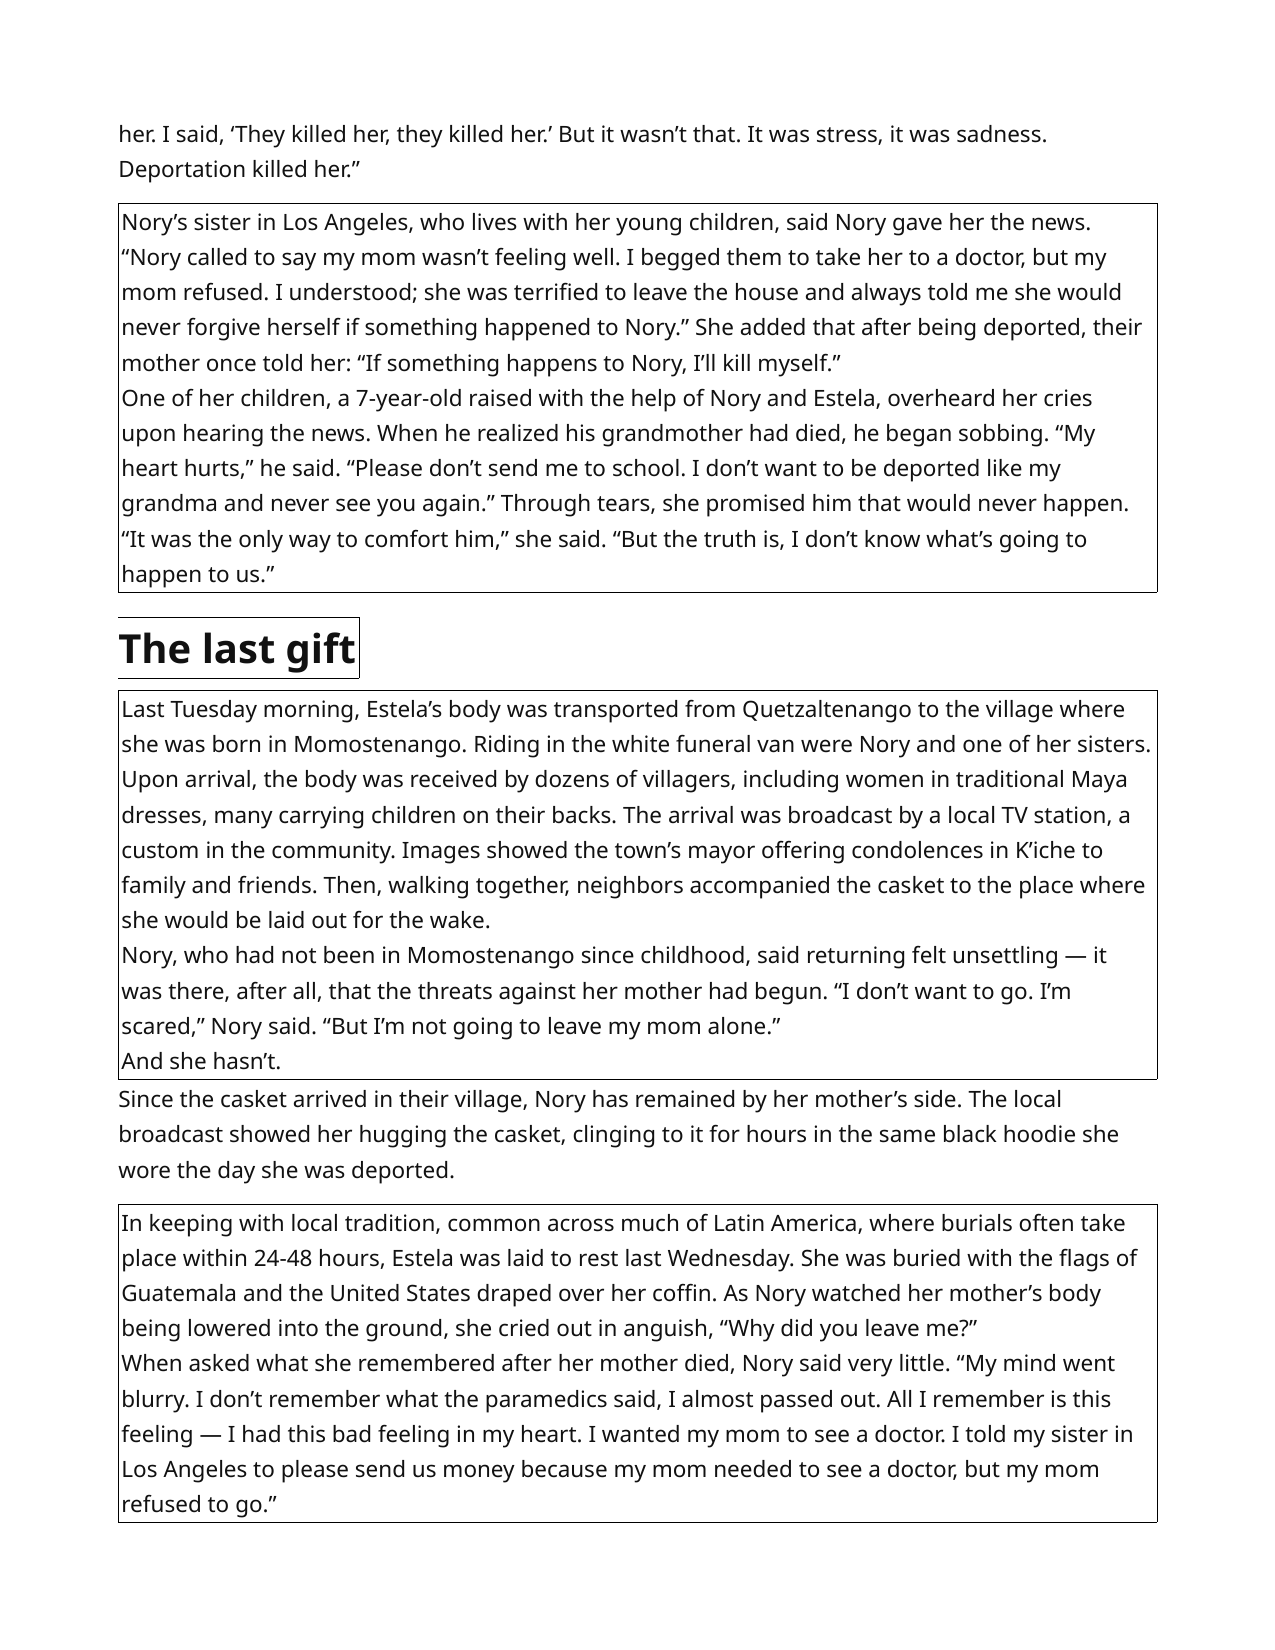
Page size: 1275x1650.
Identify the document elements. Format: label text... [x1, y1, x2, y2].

text Nory’s sister in Los Angeles, who lives with her young children, said Nory gave her the news. “Nory called to say my mom wasn’t feeling well. I begged them to take her to a doctor, but my mom refused. I understood; she was terrified to leave the house and always told me she would never forgive herself if something happened to Nory.” She added that after being deported, their mother once told her: “If something happens to Nory, I’ll kill myself.” [119, 204, 1157, 378]
subtitle [360, 617, 1157, 678]
text Since the casket arrived in their village, Nory has remained by her mother’s side. The local broadcast showed her hugging the casket, clinging to it for hours in the same black hoodie she wore the day she was deported. [118, 1084, 1157, 1185]
text Upon arrival, the body was received by dozens of villagers, including women in traditional Maya dresses, many carrying children on their backs. The arrival was broadcast by a local TV station, a custom in the community. Images showed the town’s mayor offering condolences in K’iche to family and friends. Then, walking together, neighbors accompanied the casket to the place where she would be laid out for the wake. [119, 761, 1157, 935]
text In keeping with local tradition, common across much of Latin America, where burials often take place within 24-48 hours, Estela was laid to rest last Wednesday. She was buried with the flags of Guatemala and the United States draped over her coffin. As Nory watched her mother’s body being lowered into the ground, she cried out in anguish, “Why did you leave me?” [119, 1205, 1157, 1343]
text Nory, who had not been in Momostenango since childhood, said returning felt unsettling — it was there, after all, that the threats against her mother had begun. “I don’t want to go. I’m scared,” Nory said. “But I’m not going to leave my mom alone.” [119, 937, 1157, 1041]
text When asked what she remembered after her mother died, Nory said very little. “My mind went blurry. I don’t remember what the paramedics said, I almost passed out. All I remember is this feeling — I had this bad feeling in my heart. I wanted my mom to see a doctor. I told my sister in Los Angeles to please send us money because my mom needed to see a doctor, but my mom refused to go.” [119, 1345, 1157, 1522]
text And she hasn’t. [119, 1042, 1157, 1079]
text her. I said, ‘They killed her, they killed her.’ But it wasn’t that. It was stress, it was sadness. Deportation killed her.” [118, 118, 1157, 184]
text Last Tuesday morning, Estela’s body was transported from Quetzaltenango to the village where she was born in Momostenango. Riding in the white funeral van were Nory and one of her sisters. [119, 691, 1157, 759]
subtitle The last gift [118, 618, 359, 678]
text One of her children, a 7-year-old raised with the help of Nory and Estela, overheard her cries upon hearing the news. When he realized his grandmother had died, he began sobbing. “My heart hurts,” he said. “Please don’t send me to school. I don’t want to be deported like my grandma and never see you again.” Through tears, she promised him that would never happen. “It was the only way to comfort him,” she said. “But the truth is, I don’t know what’s going to happen to us.” [119, 379, 1157, 592]
